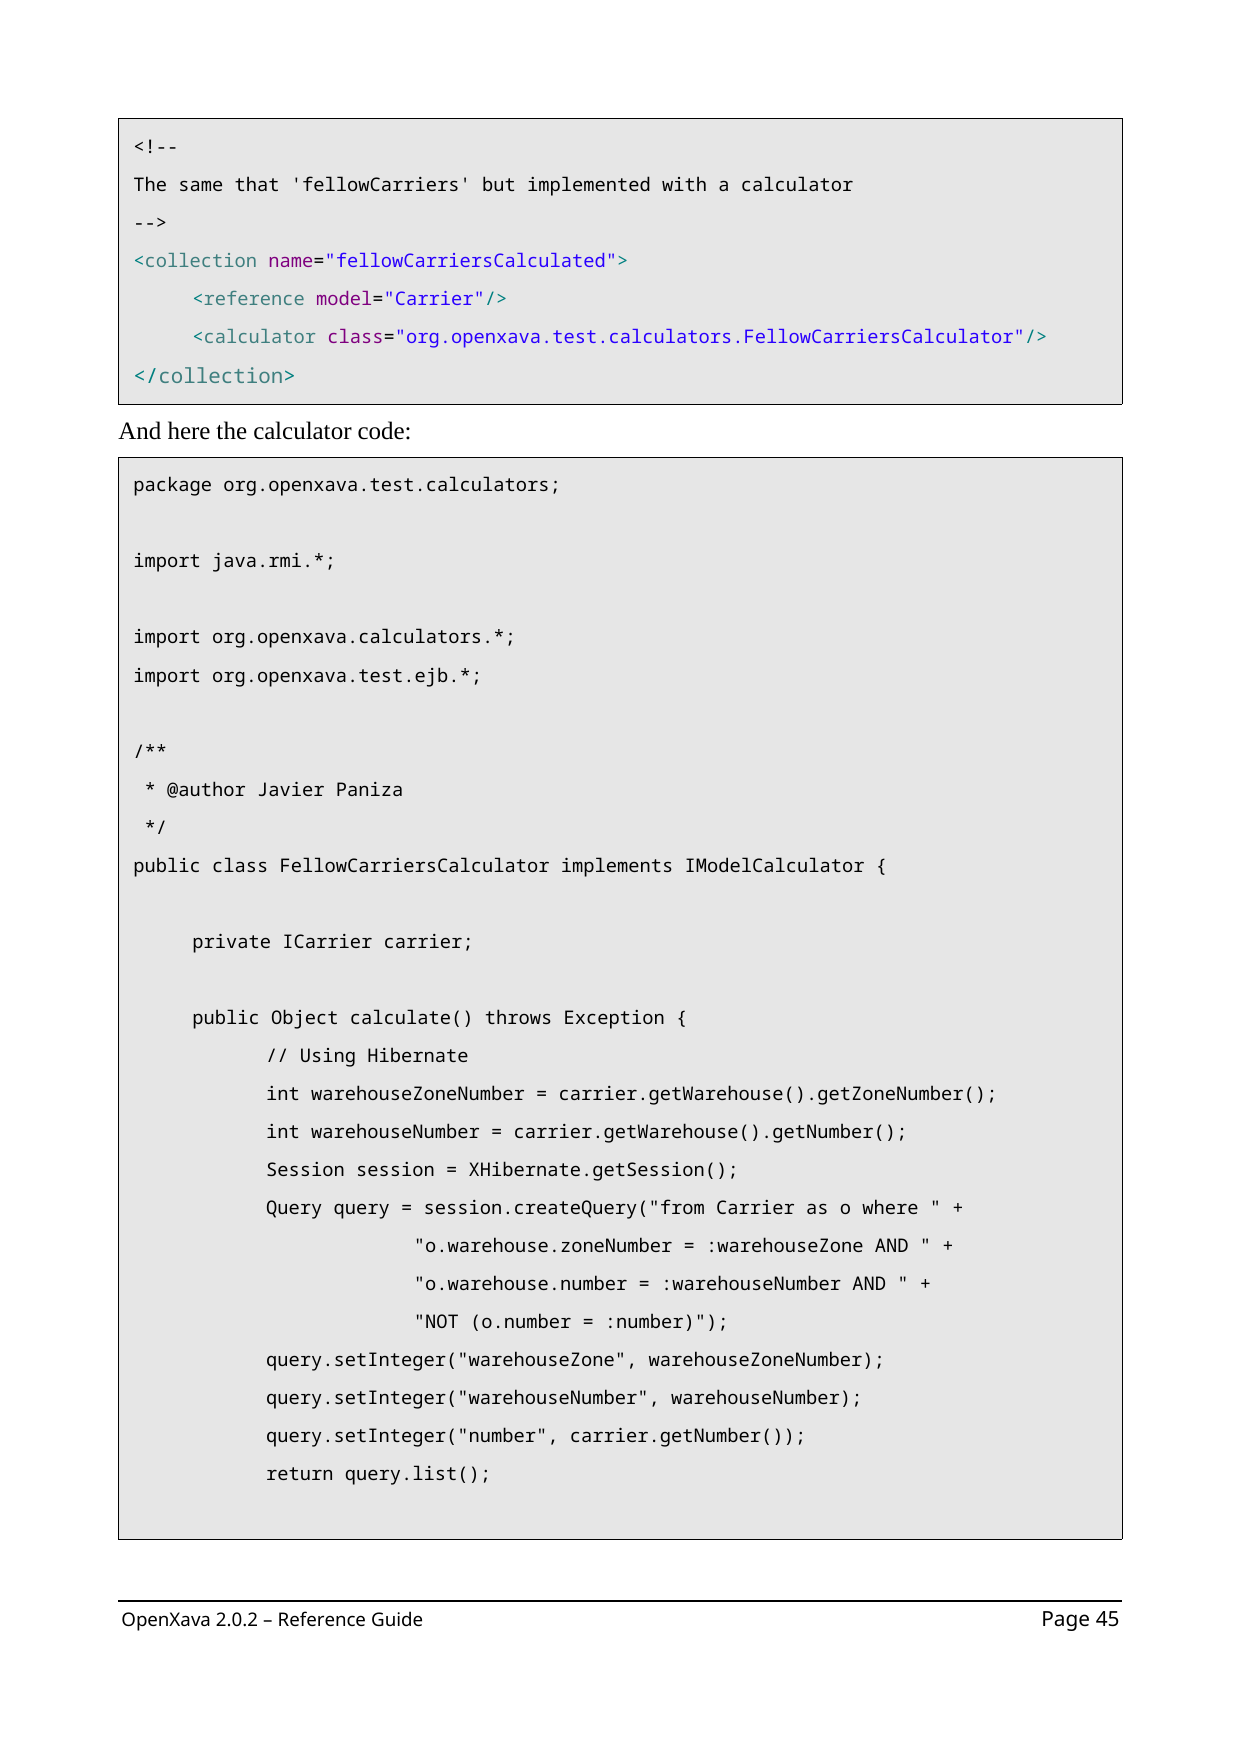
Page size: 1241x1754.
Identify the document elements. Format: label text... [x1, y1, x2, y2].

text query.setInteger("warehouseNumber", warehouseNumber); [119, 1369, 1122, 1407]
text return query.list(); [119, 1446, 1122, 1483]
text <calculator class="org.openxava.test.calculators.FellowCarriersCalculator"/> [119, 308, 1122, 346]
text /** [119, 723, 1122, 761]
text import java.rmi.*; [119, 533, 1122, 571]
text int warehouseNumber = carrier.getWarehouse().getNumber(); [119, 1103, 1122, 1141]
text "NOT (o.number = :number)"); [119, 1293, 1122, 1331]
text <collection name="fellowCarriersCalculated"> [119, 232, 1122, 270]
text "o.warehouse.number = :warehouseNumber AND " + [119, 1255, 1122, 1293]
text --> [119, 194, 1122, 232]
text import org.openxava.test.ejb.*; [119, 647, 1122, 685]
text private ICarrier carrier; [119, 913, 1122, 951]
text query.setInteger("number", carrier.getNumber()); [119, 1407, 1122, 1446]
text The same that 'fellowCarriers' but implemented with a calculator [119, 156, 1122, 194]
text Query query = session.createQuery("from Carrier as o where " + [119, 1179, 1122, 1217]
text public class FellowCarriersCalculator implements IModelCalculator { [119, 837, 1122, 875]
text */ [119, 799, 1122, 837]
text // Using Hibernate [119, 1027, 1122, 1065]
text import org.openxava.calculators.*; [119, 609, 1122, 647]
text And here the calculator code: [118, 417, 1122, 444]
text package org.openxava.test.calculators; [119, 458, 1122, 495]
text query.setInteger("warehouseZone", warehouseZoneNumber); [119, 1331, 1122, 1369]
text Session session = XHibernate.getSession(); [119, 1141, 1122, 1179]
text * @author Javier Paniza [119, 761, 1122, 799]
text <reference model="Carrier"/> [119, 270, 1122, 308]
text int warehouseZoneNumber = carrier.getWarehouse().getZoneNumber(); [119, 1065, 1122, 1103]
text </collection> [119, 346, 1122, 404]
text <!-- [119, 119, 1122, 156]
text public Object calculate() throws Exception { [119, 989, 1122, 1027]
text "o.warehouse.zoneNumber = :warehouseZone AND " + [119, 1217, 1122, 1255]
